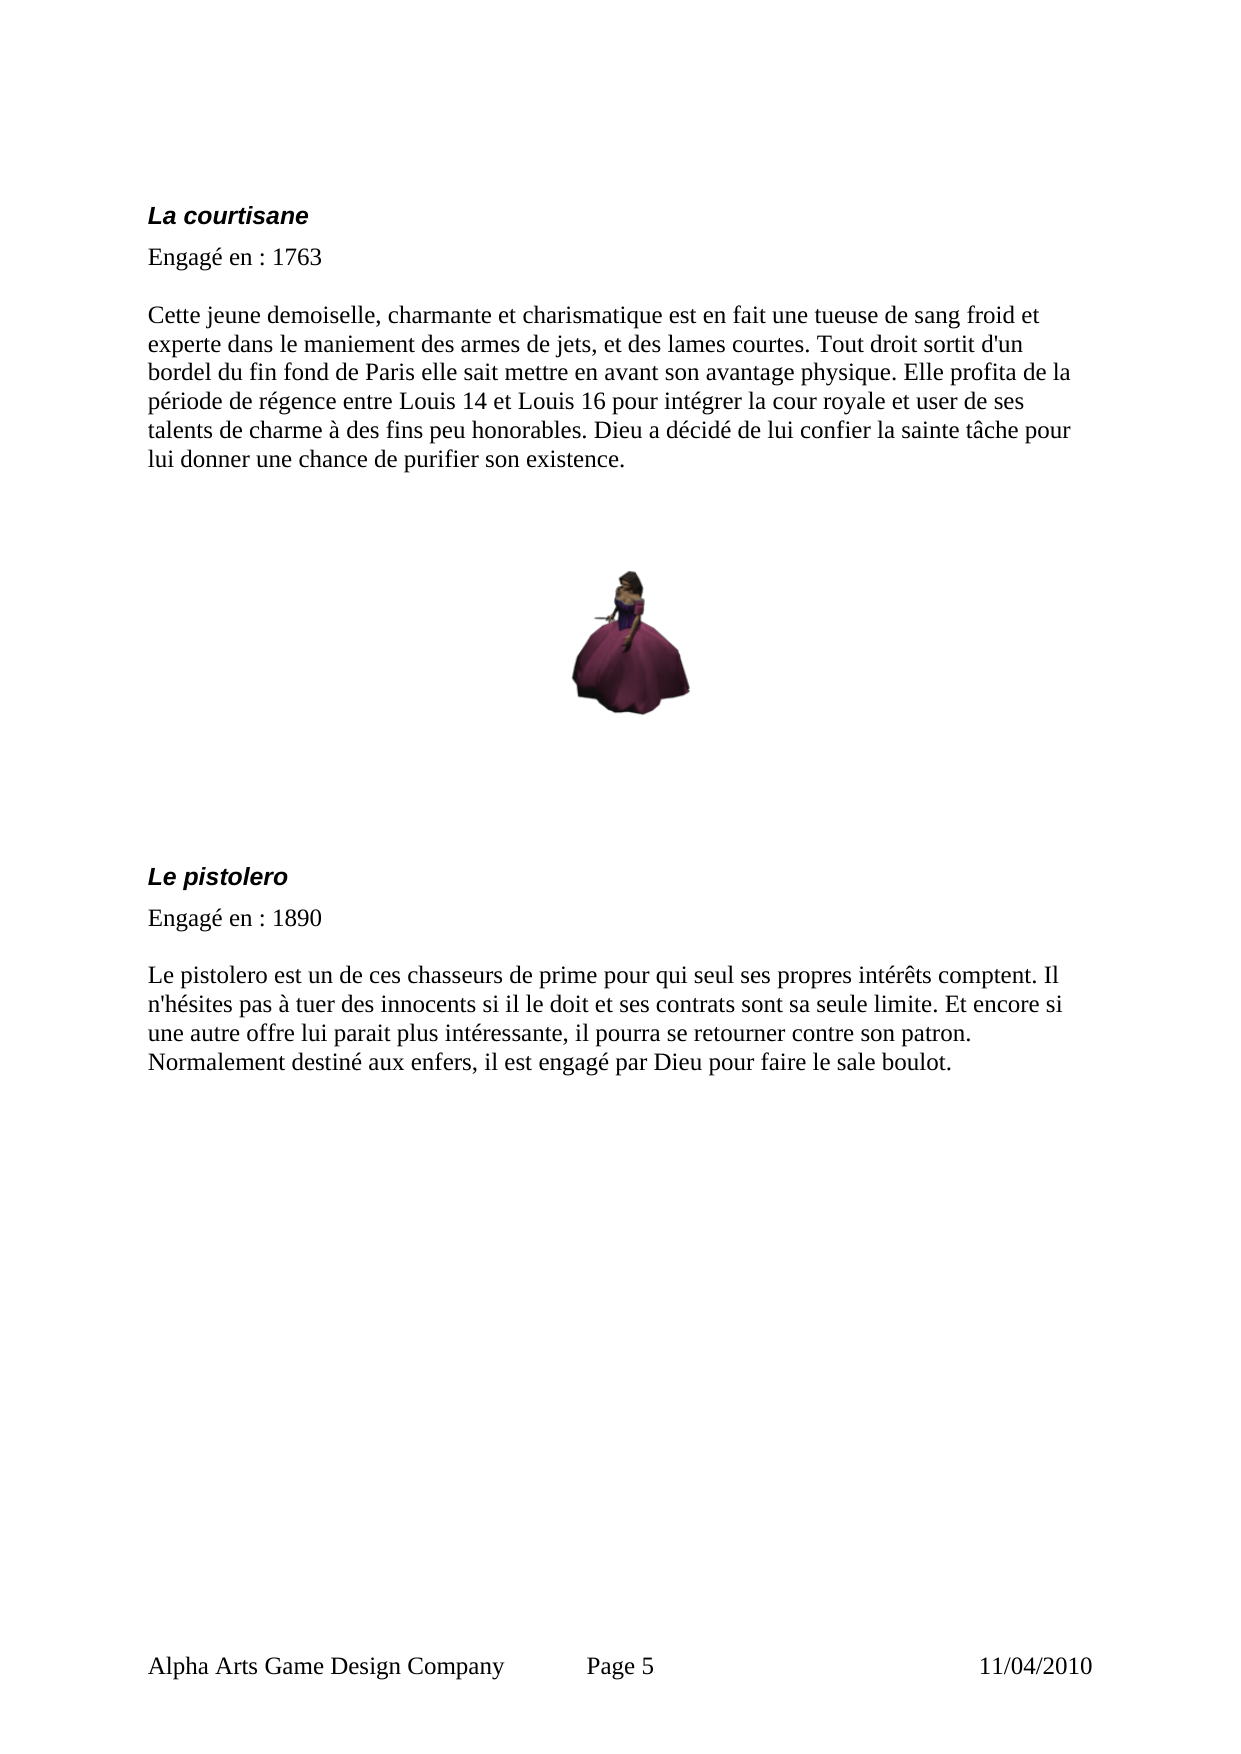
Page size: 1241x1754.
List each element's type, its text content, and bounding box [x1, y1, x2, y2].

text Engagé en : 1890 Le pistolero est un de ces chasseurs de prime pour qui seul ses propres intérêts comptent. Il n'hésites pas à tuer des innocents si il le doit et ses contrats sont sa seule limite. Et encore si une autre offre lui parait plus intéressante, il pourra se retourner contre son patron. Normalement destiné aux enfers, il est engagé par Dieu pour faire le sale boulot. [148, 903, 1092, 1075]
picture [489, 482, 770, 751]
text Engagé en : 1763 [148, 242, 1092, 271]
subtitle Le pistolero [148, 862, 1092, 890]
subtitle La courtisane [148, 201, 1092, 230]
text Cette jeune demoiselle, charmante et charismatique est en fait une tueuse de sang froid et experte dans le maniement des armes de jets, et des lames courtes. Tout droit sortit d'un bordel du fin fond de Paris elle sait mettre en avant son avantage physique. Elle profita de la période de régence entre Louis 14 et Louis 16 pour intégrer la cour royale et user de ses talents de charme à des fins peu honorables. Dieu a décidé de lui confier la sainte tâche pour lui donner une chance de purifier son existence. [148, 300, 1092, 779]
